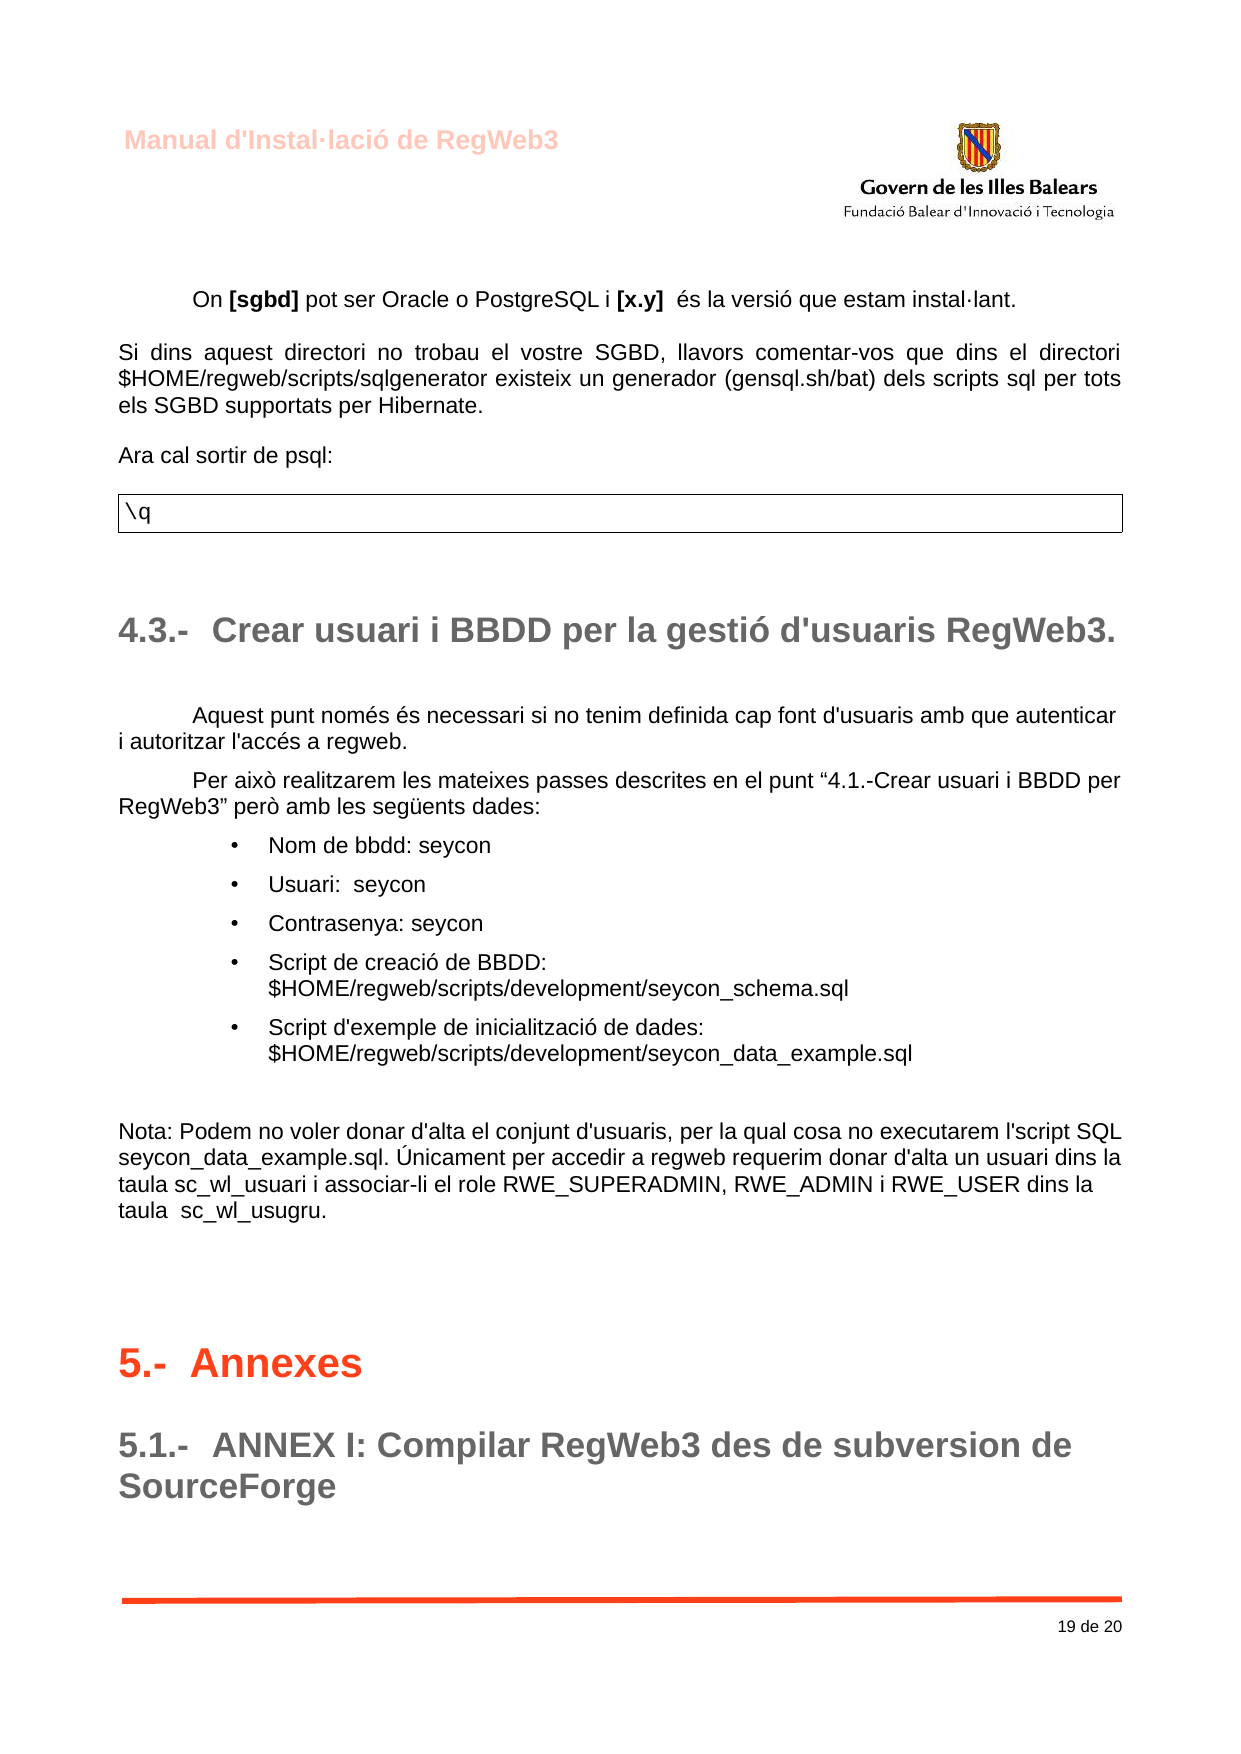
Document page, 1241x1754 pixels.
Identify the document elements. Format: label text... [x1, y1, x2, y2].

text Ara cal sortir de psql: [118, 442, 1122, 468]
subtitle Annexes [118, 1339, 1122, 1387]
list Contrasenya: seycon [231, 910, 1122, 936]
subtitle Crear usuari i BBDD per la gestió d'usuaris RegWeb3. [118, 610, 1122, 650]
subtitle ANNEX I: Compilar RegWeb3 des de subversion de SourceForge [118, 1424, 1122, 1506]
text Aquest punt només és necessari si no tenim definida cap font d'usuaris amb que autenticar i autoritzar l'accés a regweb. [118, 702, 1122, 754]
picture [840, 123, 1117, 220]
list Usuari: seycon [231, 871, 1122, 897]
text Per això realitzarem les mateixes passes descrites en el punt “4.1.-Crear usuari i BBDD per RegWeb3” però amb les següents dades: [118, 767, 1122, 820]
list Script d'exemple de inicialització de dades: $HOME/regweb/scripts/development/seycon_data_example.sql [231, 1014, 1122, 1067]
text Si dins aquest directori no trobau el vostre SGBD, llavors comentar-vos que dins el directori $HOME/regweb/scripts/sqlgenerator existeix un generador (gensql.sh/bat) dels scripts sql per tots els SGBD supportats per Hibernate. [118, 339, 1122, 418]
text Nota: Podem no voler donar d'alta el conjunt d'usuaris, per la qual cosa no executarem l'script SQL seycon_data_example.sql. Únicament per accedir a regweb requerim donar d'alta un usuari dins la taula sc_wl_usuari i associar-li el role RWE_SUPERADMIN, RWE_ADMIN i RWE_USER dins la taula sc_wl_usugru. [118, 1118, 1122, 1223]
table_header \q [119, 495, 1122, 532]
list Script de creació de BBDD: $HOME/regweb/scripts/development/seycon_schema.sql [231, 949, 1122, 1001]
text On [sgbd] pot ser Oracle o PostgreSQL i [x.y] és la versió que estam instal·lant. [118, 286, 1122, 313]
list Nom de bbdd: seycon [231, 832, 1122, 858]
